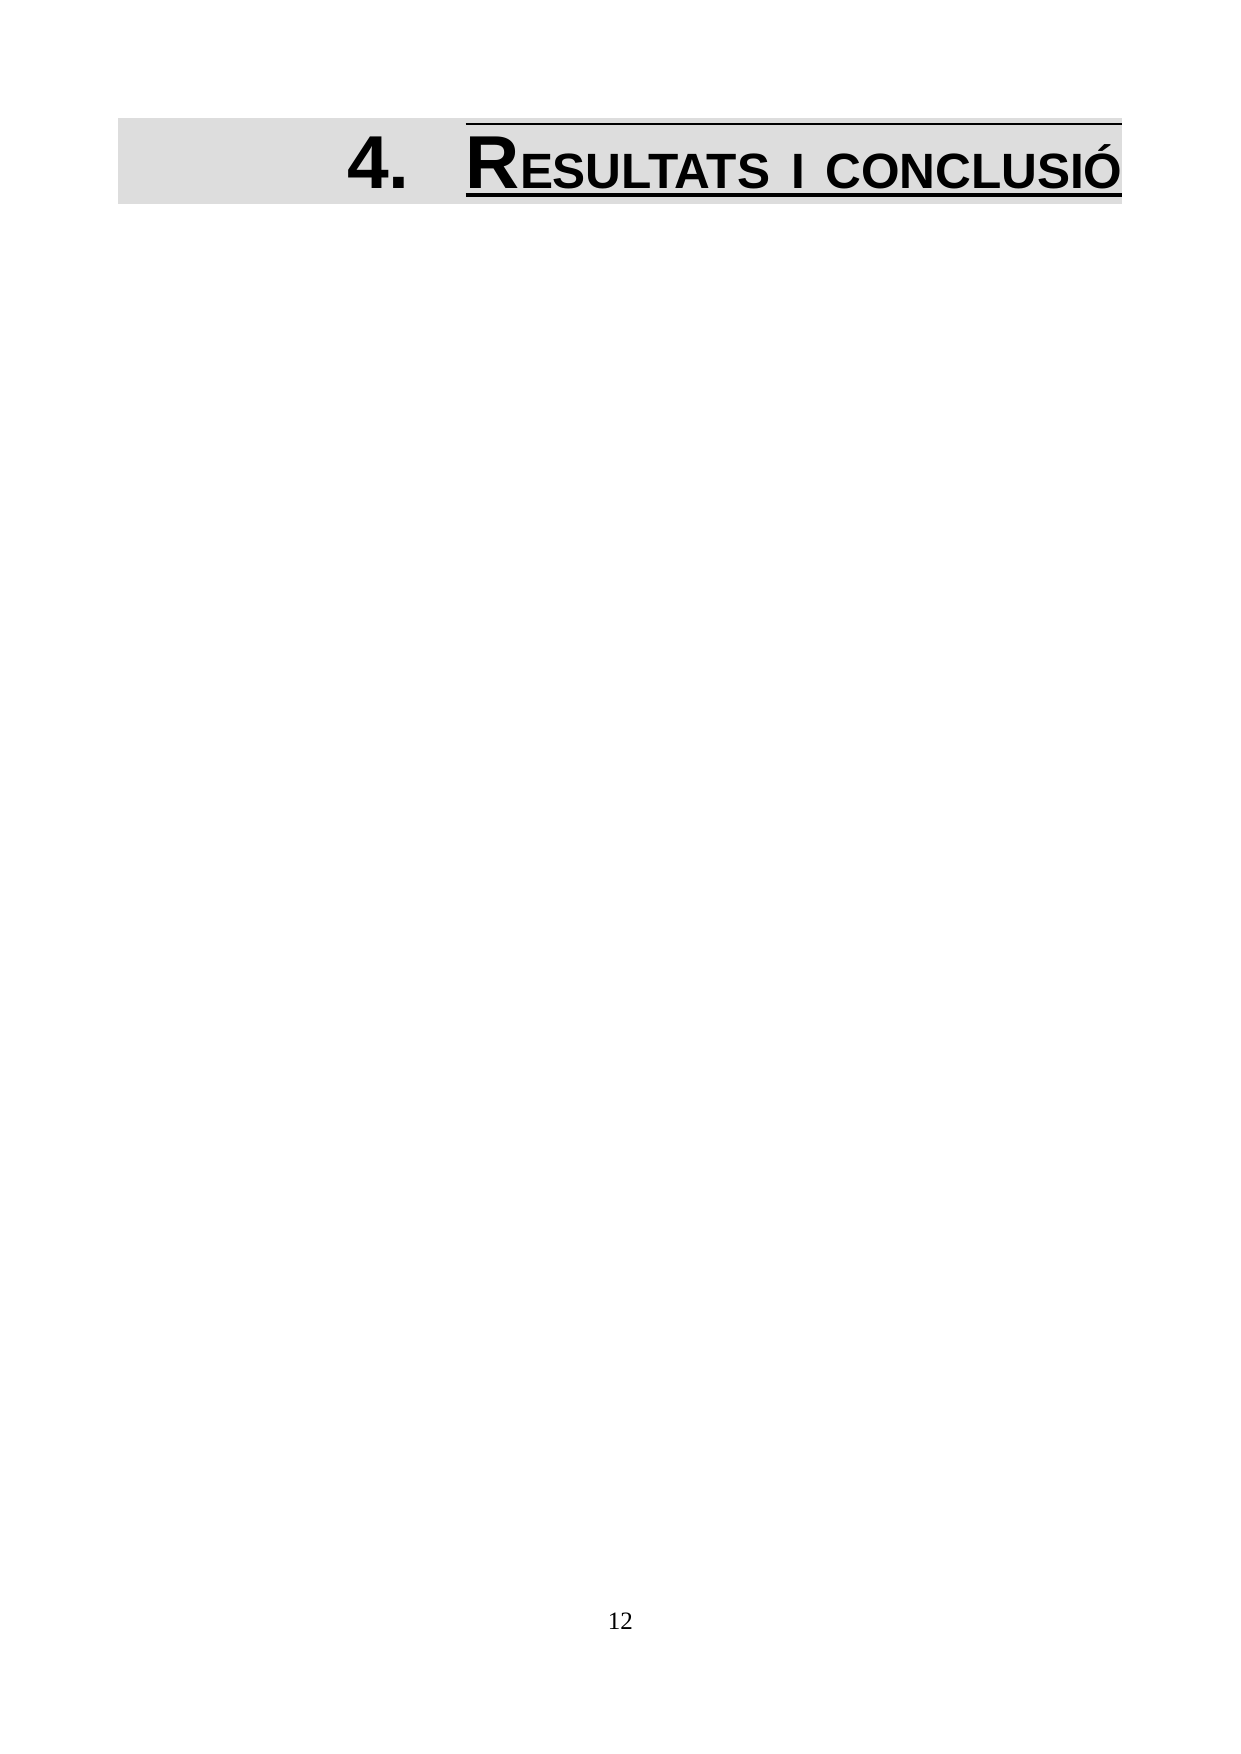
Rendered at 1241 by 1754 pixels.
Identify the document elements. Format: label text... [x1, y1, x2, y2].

subtitle Resultats i conclusió [118, 118, 1122, 204]
